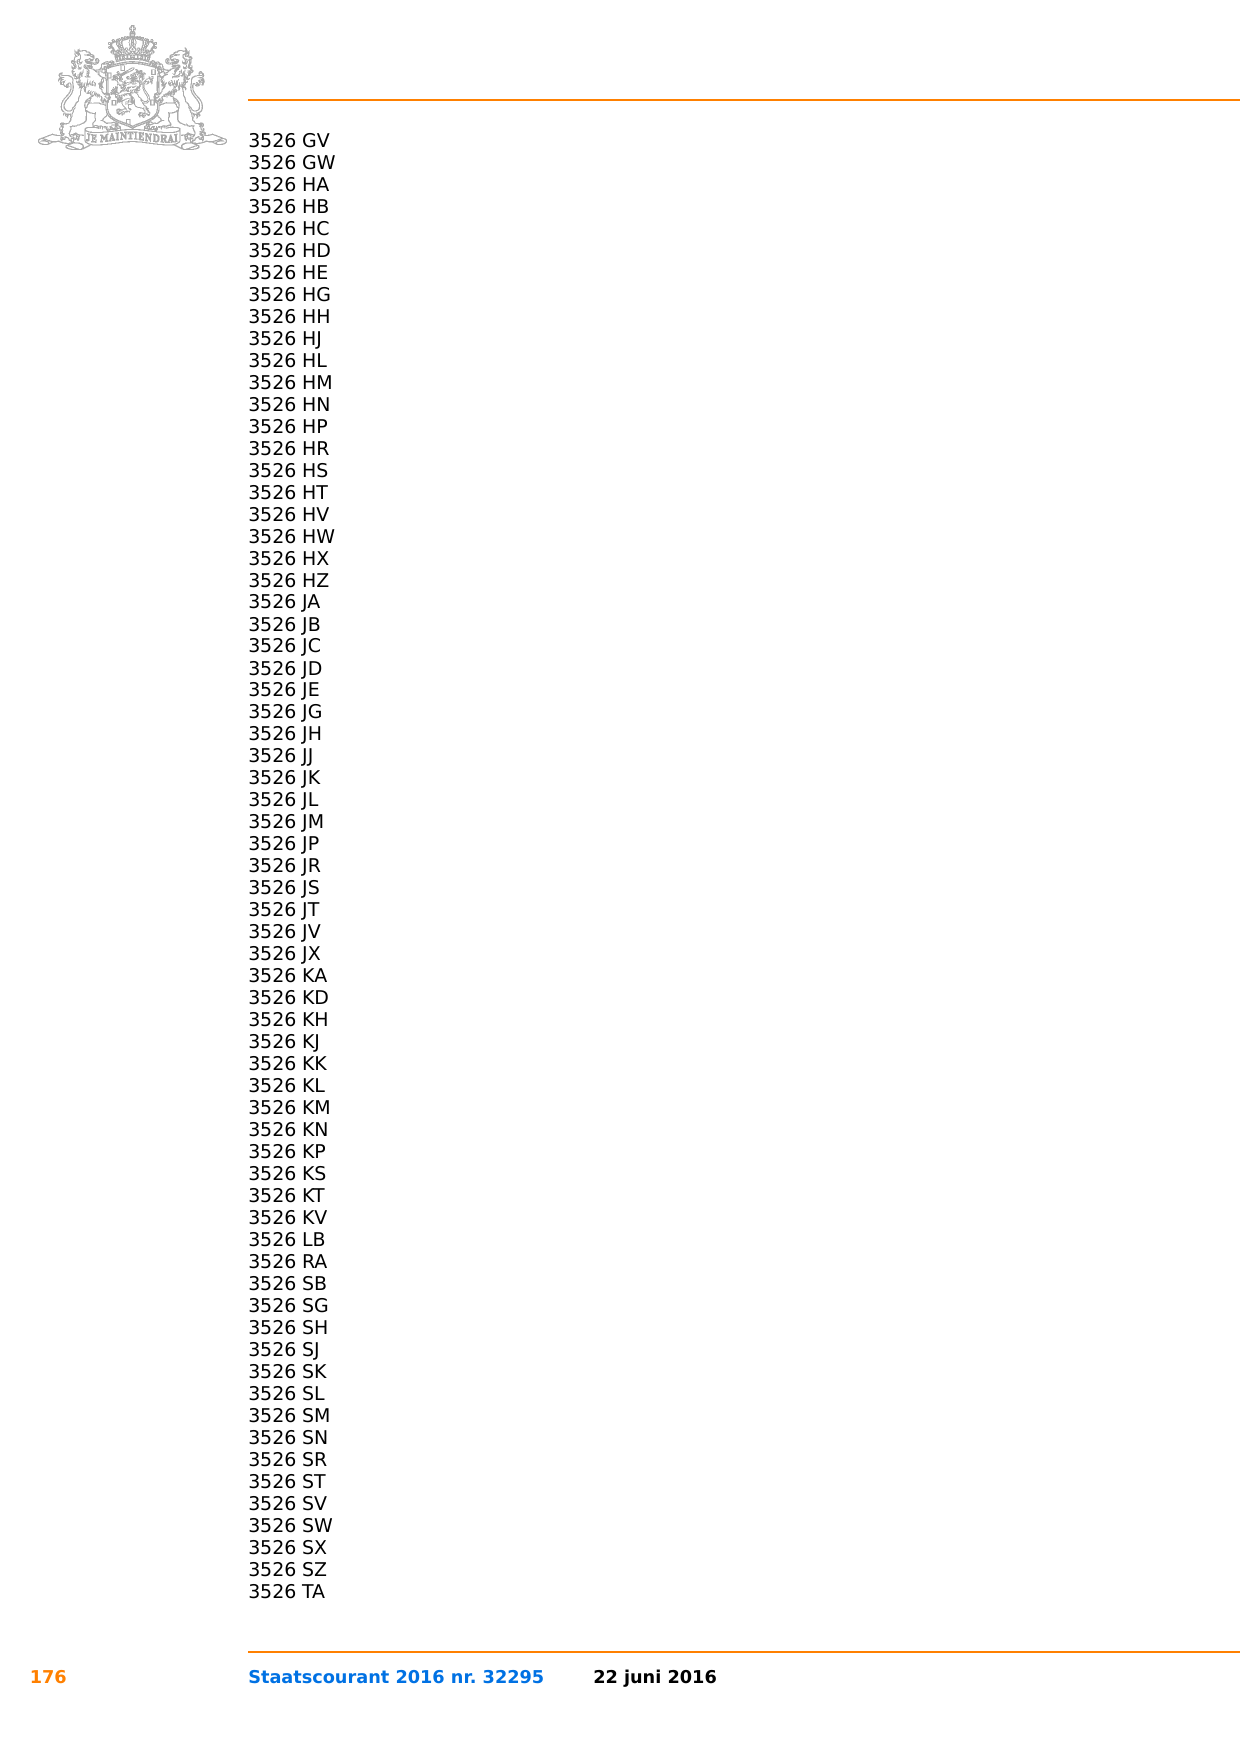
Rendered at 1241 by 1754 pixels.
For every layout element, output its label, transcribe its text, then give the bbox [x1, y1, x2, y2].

text 3526 JT [248, 899, 1163, 921]
text 3526 ST [248, 1471, 1163, 1493]
text 3526 JP [248, 833, 1163, 855]
text 3526 HH [248, 306, 1163, 328]
text 3526 SG [248, 1295, 1163, 1317]
text 3526 JV [248, 921, 1163, 943]
text 3526 SR [248, 1449, 1163, 1471]
text 3526 HD [248, 240, 1163, 262]
text 3526 HJ [248, 328, 1163, 350]
text 3526 SK [248, 1361, 1163, 1383]
text 3526 KK [248, 1053, 1163, 1075]
text 3526 JB [248, 613, 1163, 635]
text 3526 JR [248, 855, 1163, 877]
text 3526 JS [248, 877, 1163, 899]
text 3526 KM [248, 1097, 1163, 1119]
text 3526 HX [248, 547, 1163, 569]
text 3526 JK [248, 767, 1163, 789]
text 3526 SJ [248, 1339, 1163, 1361]
text 3526 KD [248, 987, 1163, 1009]
text 3526 JD [248, 657, 1163, 679]
text 3526 HV [248, 503, 1163, 526]
text 3526 JE [248, 679, 1163, 701]
text 3526 LB [248, 1229, 1163, 1251]
text 3526 HL [248, 350, 1163, 372]
text 3526 HG [248, 284, 1163, 306]
text 3526 SB [248, 1273, 1163, 1295]
text 3526 JA [248, 591, 1163, 613]
text 3526 RA [248, 1251, 1163, 1273]
text 3526 KS [248, 1163, 1163, 1185]
picture [38, 25, 227, 150]
text 3526 SN [248, 1427, 1163, 1449]
text 3526 KH [248, 1009, 1163, 1031]
text 3526 JC [248, 635, 1163, 657]
text 3526 HT [248, 482, 1163, 503]
text 3526 SW [248, 1514, 1163, 1537]
text 3526 HC [248, 218, 1163, 240]
text 3526 HS [248, 459, 1163, 482]
text 3526 HM [248, 372, 1163, 394]
text 3526 JH [248, 723, 1163, 745]
text 3526 HN [248, 394, 1163, 416]
text 3526 HW [248, 526, 1163, 547]
text 3526 SZ [248, 1558, 1163, 1581]
text 3526 KJ [248, 1031, 1163, 1053]
text 3526 HZ [248, 569, 1163, 591]
text 3526 HP [248, 416, 1163, 438]
text 3526 GV [248, 130, 1163, 152]
text 3526 JX [248, 943, 1163, 965]
text 3526 SM [248, 1405, 1163, 1427]
text 3526 SL [248, 1383, 1163, 1405]
text 3526 SH [248, 1317, 1163, 1339]
text 3526 JJ [248, 745, 1163, 767]
text 3526 SV [248, 1493, 1163, 1514]
text 3526 JM [248, 811, 1163, 833]
text 3526 GW [248, 152, 1163, 174]
text 3526 HE [248, 262, 1163, 284]
text 3526 TA [248, 1581, 1163, 1602]
text 3526 KN [248, 1119, 1163, 1141]
text 3526 JG [248, 701, 1163, 723]
text 3526 KA [248, 965, 1163, 987]
text 3526 HR [248, 438, 1163, 459]
text 3526 HA [248, 174, 1163, 196]
text 3526 KT [248, 1185, 1163, 1207]
text 3526 HB [248, 196, 1163, 218]
text 3526 KV [248, 1207, 1163, 1229]
text 3526 KP [248, 1141, 1163, 1163]
text 3526 JL [248, 789, 1163, 811]
text 3526 SX [248, 1537, 1163, 1558]
text 3526 KL [248, 1075, 1163, 1097]
